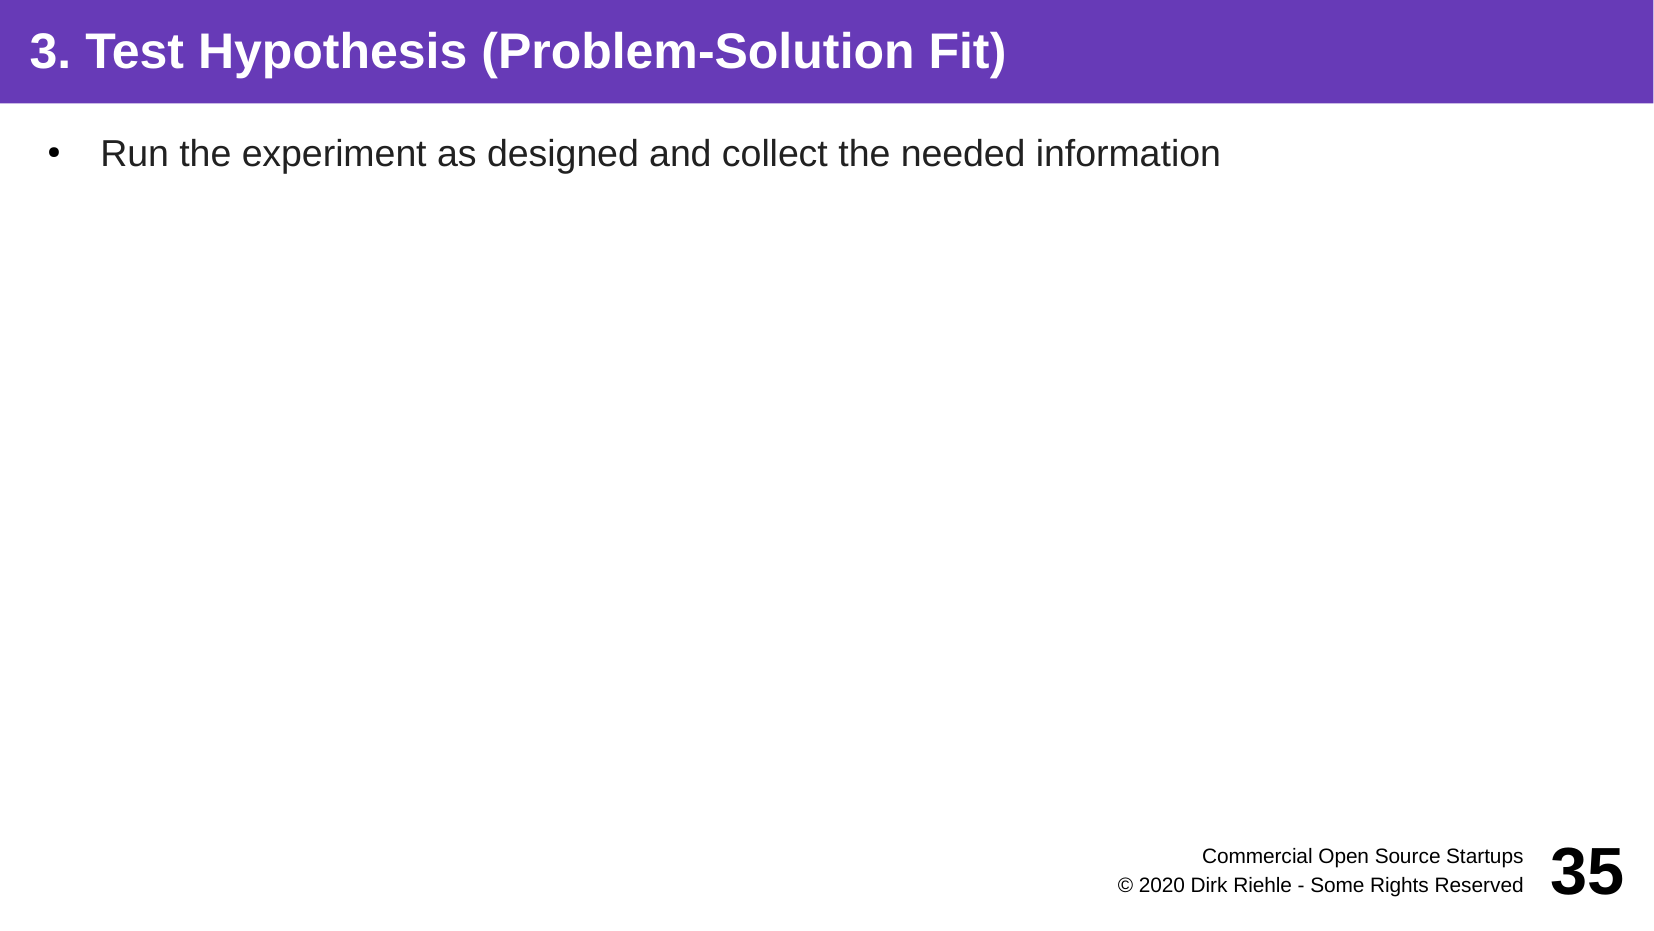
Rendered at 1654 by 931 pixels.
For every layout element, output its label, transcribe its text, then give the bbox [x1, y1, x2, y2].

list Run the experiment as designed and collect the needed information [29, 132, 1625, 813]
title 3. Test Hypothesis (Problem-Solution Fit) [0, 0, 1654, 104]
